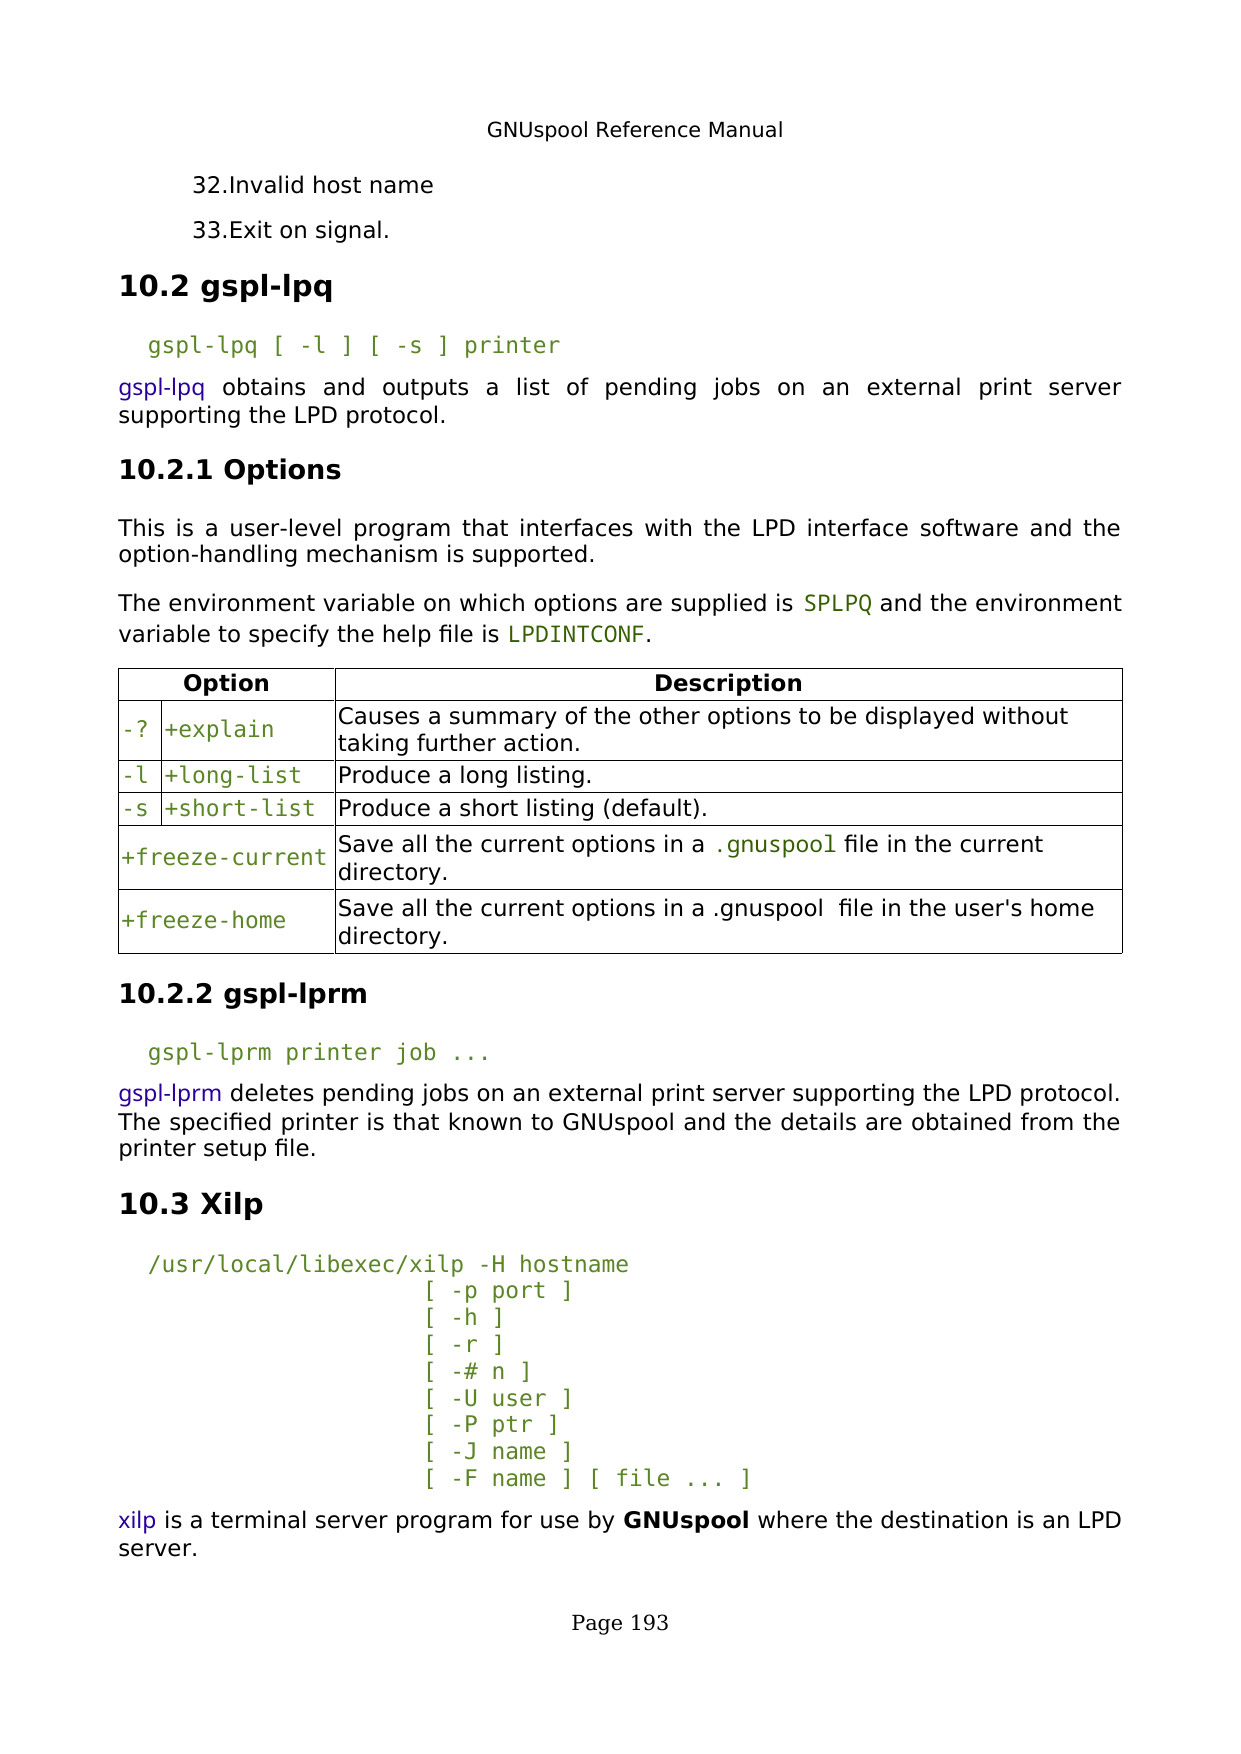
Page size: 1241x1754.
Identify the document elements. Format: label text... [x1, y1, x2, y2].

table_cell -? [119, 701, 161, 760]
subtitle gspl-lpq [118, 269, 1122, 303]
table_cell +short-list [162, 793, 334, 825]
text [ -p port ] [148, 1278, 1122, 1304]
text [ -h ] [148, 1304, 1122, 1331]
table_header Option [119, 669, 334, 700]
text gspl-lpq obtains and outputs a list of pending jobs on an external print server supporting the LPD protocol. [118, 371, 1122, 429]
text gspl-lpq [ -l ] [ -s ] printer [148, 332, 1122, 359]
subtitle Xilp [118, 1187, 1122, 1221]
text /usr/local/libexec/xilp -H hostname [148, 1251, 1122, 1278]
table_cell +explain [162, 701, 334, 760]
table_cell Produce a long listing. [336, 761, 1122, 792]
text [ -P ptr ] [148, 1412, 1122, 1438]
table_cell +freeze-current [119, 826, 334, 889]
table_cell Causes a summary of the other options to be displayed without taking further action. [336, 701, 1122, 760]
text This is a user-level program that interfaces with the LPD interface software and the option-handling mechanism is supported. [118, 515, 1122, 568]
table_header Description [336, 669, 1122, 700]
subtitle gspl-lprm [118, 978, 1122, 1009]
table_cell +long-list [162, 761, 334, 792]
table_cell +freeze-home [119, 890, 334, 953]
table_cell Save all the current options in a .gnuspool file in the user's home directory. [336, 890, 1122, 953]
table_cell -l [119, 761, 161, 792]
text [ -U user ] [148, 1385, 1122, 1412]
text [ -J name ] [148, 1438, 1122, 1465]
list Invalid host name [192, 172, 1122, 199]
text [ -F name ] [ file ... ] [148, 1465, 1122, 1492]
list Exit on signal. [192, 217, 1122, 244]
text The environment variable on which options are supplied is SPLPQ and the environment variable to specify the help file is LPDINTCONF. [118, 587, 1122, 649]
table_cell Produce a short listing (default). [336, 793, 1122, 825]
text gspl-lprm printer job ... [148, 1039, 1122, 1066]
text [ -r ] [148, 1331, 1122, 1358]
table_cell Save all the current options in a .gnuspool file in the current directory. [336, 826, 1122, 889]
text xilp is a terminal server program for use by GNUspool where the destination is an LPD server. [118, 1504, 1122, 1562]
text [ -# n ] [148, 1358, 1122, 1385]
table_cell -s [119, 793, 161, 825]
subtitle Options [118, 454, 1122, 485]
text gspl-lprm deletes pending jobs on an external print server supporting the LPD protocol. The specified printer is that known to GNUspool and the details are obtained from the printer setup file. [118, 1077, 1122, 1162]
